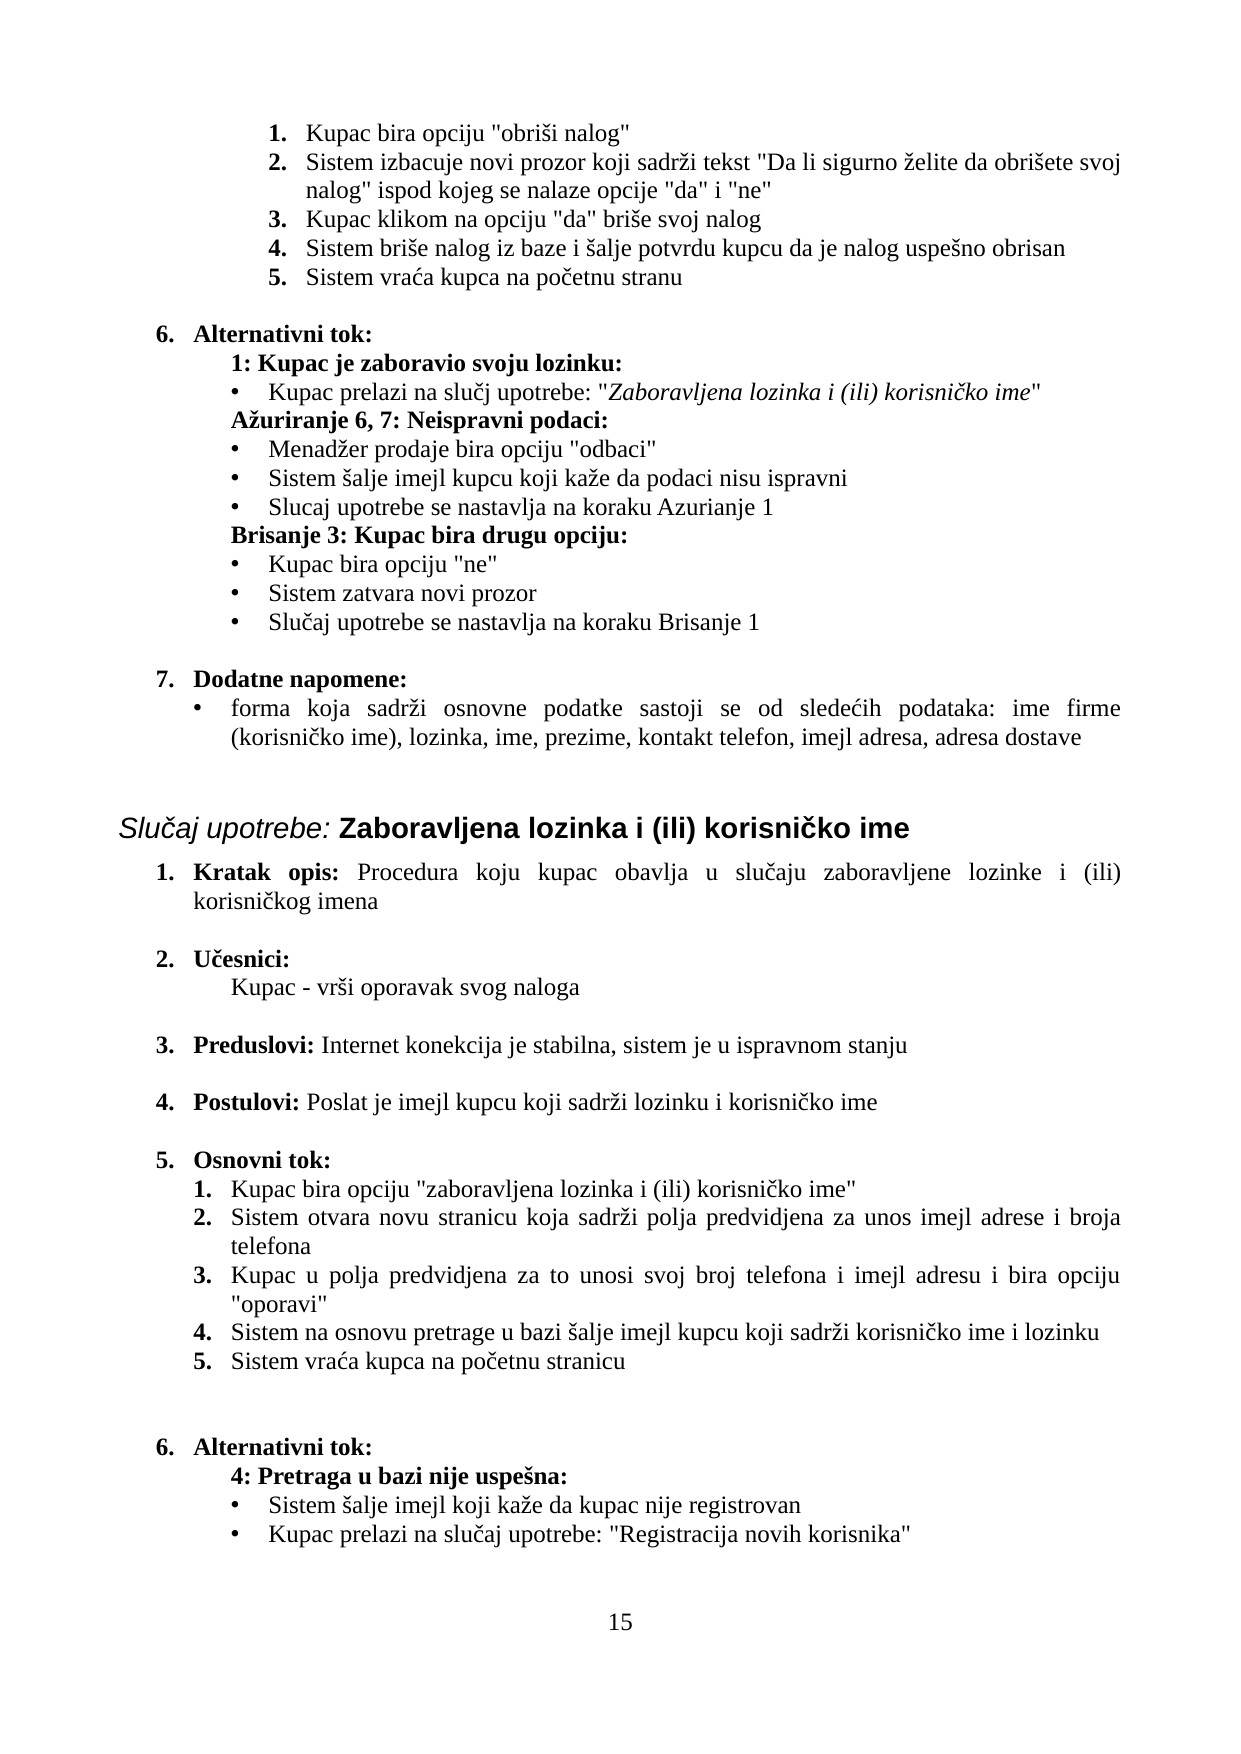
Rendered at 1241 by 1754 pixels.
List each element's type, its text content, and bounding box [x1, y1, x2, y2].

list Sistem otvara novu stranicu koja sadrži polja predvidjena za unos imejl adrese i broja telefona [193, 1202, 1122, 1260]
list 4: Pretraga u bazi nije uspešna: [193, 1461, 1122, 1490]
list Menadžer prodaje bira opciju "odbaci" [231, 434, 1122, 463]
list Slucaj upotrebe se nastavlja na koraku Azurianje 1 [231, 492, 1122, 521]
list Kupac prelazi na slučj upotrebe: "Zaboravljena lozinka i (ili) korisničko ime" [231, 377, 1122, 406]
list Alternativni tok: [156, 319, 1122, 348]
list Sistem izbacuje novi prozor koji sadrži tekst "Da li sigurno želite da obrišete svoj nalog" ispod kojeg se nalaze opcije "da" i "ne" [268, 147, 1122, 204]
list Dodatne napomene: [156, 664, 1122, 693]
list Kupac bira opciju "zaboravljena lozinka i (ili) korisničko ime" [193, 1174, 1122, 1202]
list Kratak opis: Procedura koju kupac obavlja u slučaju zaboravljene lozinke i (ili) korisničkog imena [156, 857, 1122, 915]
list Alternativni tok: [156, 1432, 1122, 1461]
list Sistem šalje imejl koji kaže da kupac nije registrovan [231, 1490, 1122, 1519]
list Kupac - vrši oporavak svog naloga [193, 972, 1122, 1001]
list 1: Kupac je zaboravio svoju lozinku: [193, 348, 1122, 377]
list Preduslovi: Internet konekcija je stabilna, sistem je u ispravnom stanju [156, 1030, 1122, 1059]
list Kupac klikom na opciju "da" briše svoj nalog [268, 204, 1122, 233]
list Kupac bira opciju "ne" [231, 549, 1122, 578]
list forma koja sadrži osnovne podatke sastoji se od sledećih podataka: ime firme (korisničko ime), lozinka, ime, prezime, kontakt telefon, imejl adresa, adresa dostave [193, 693, 1122, 751]
list Sistem vraća kupca na početnu stranicu [193, 1346, 1122, 1375]
list Sistem vraća kupca na početnu stranu [268, 262, 1122, 291]
list Sistem šalje imejl kupcu koji kaže da podaci nisu ispravni [231, 463, 1122, 492]
list Sistem briše nalog iz baze i šalje potvrdu kupcu da je nalog uspešno obrisan [268, 233, 1122, 262]
text Brisanje 3: Kupac bira drugu opciju: [231, 521, 1122, 549]
list Slučaj upotrebe se nastavlja na koraku Brisanje 1 [231, 607, 1122, 636]
list Osnovni tok: [156, 1145, 1122, 1174]
list Postulovi: Poslat je imejl kupcu koji sadrži lozinku i korisničko ime [156, 1087, 1122, 1116]
list Sistem na osnovu pretrage u bazi šalje imejl kupcu koji sadrži korisničko ime i lozinku [193, 1317, 1122, 1346]
list Kupac u polja predvidjena za to unosi svoj broj telefona i imejl adresu i bira opciju "oporavi" [193, 1260, 1122, 1317]
list Ažuriranje 6, 7: Neispravni podaci: [193, 406, 1122, 434]
list Kupac bira opciju "obriši nalog" [268, 118, 1122, 147]
list Sistem zatvara novi prozor [231, 578, 1122, 607]
list Učesnici: [156, 944, 1122, 972]
list Kupac prelazi na slučaj upotrebe: "Registracija novih korisnika" [231, 1519, 1122, 1547]
subtitle Slučaj upotrebe: Zaboravljena lozinka i (ili) korisničko ime [118, 811, 1122, 845]
